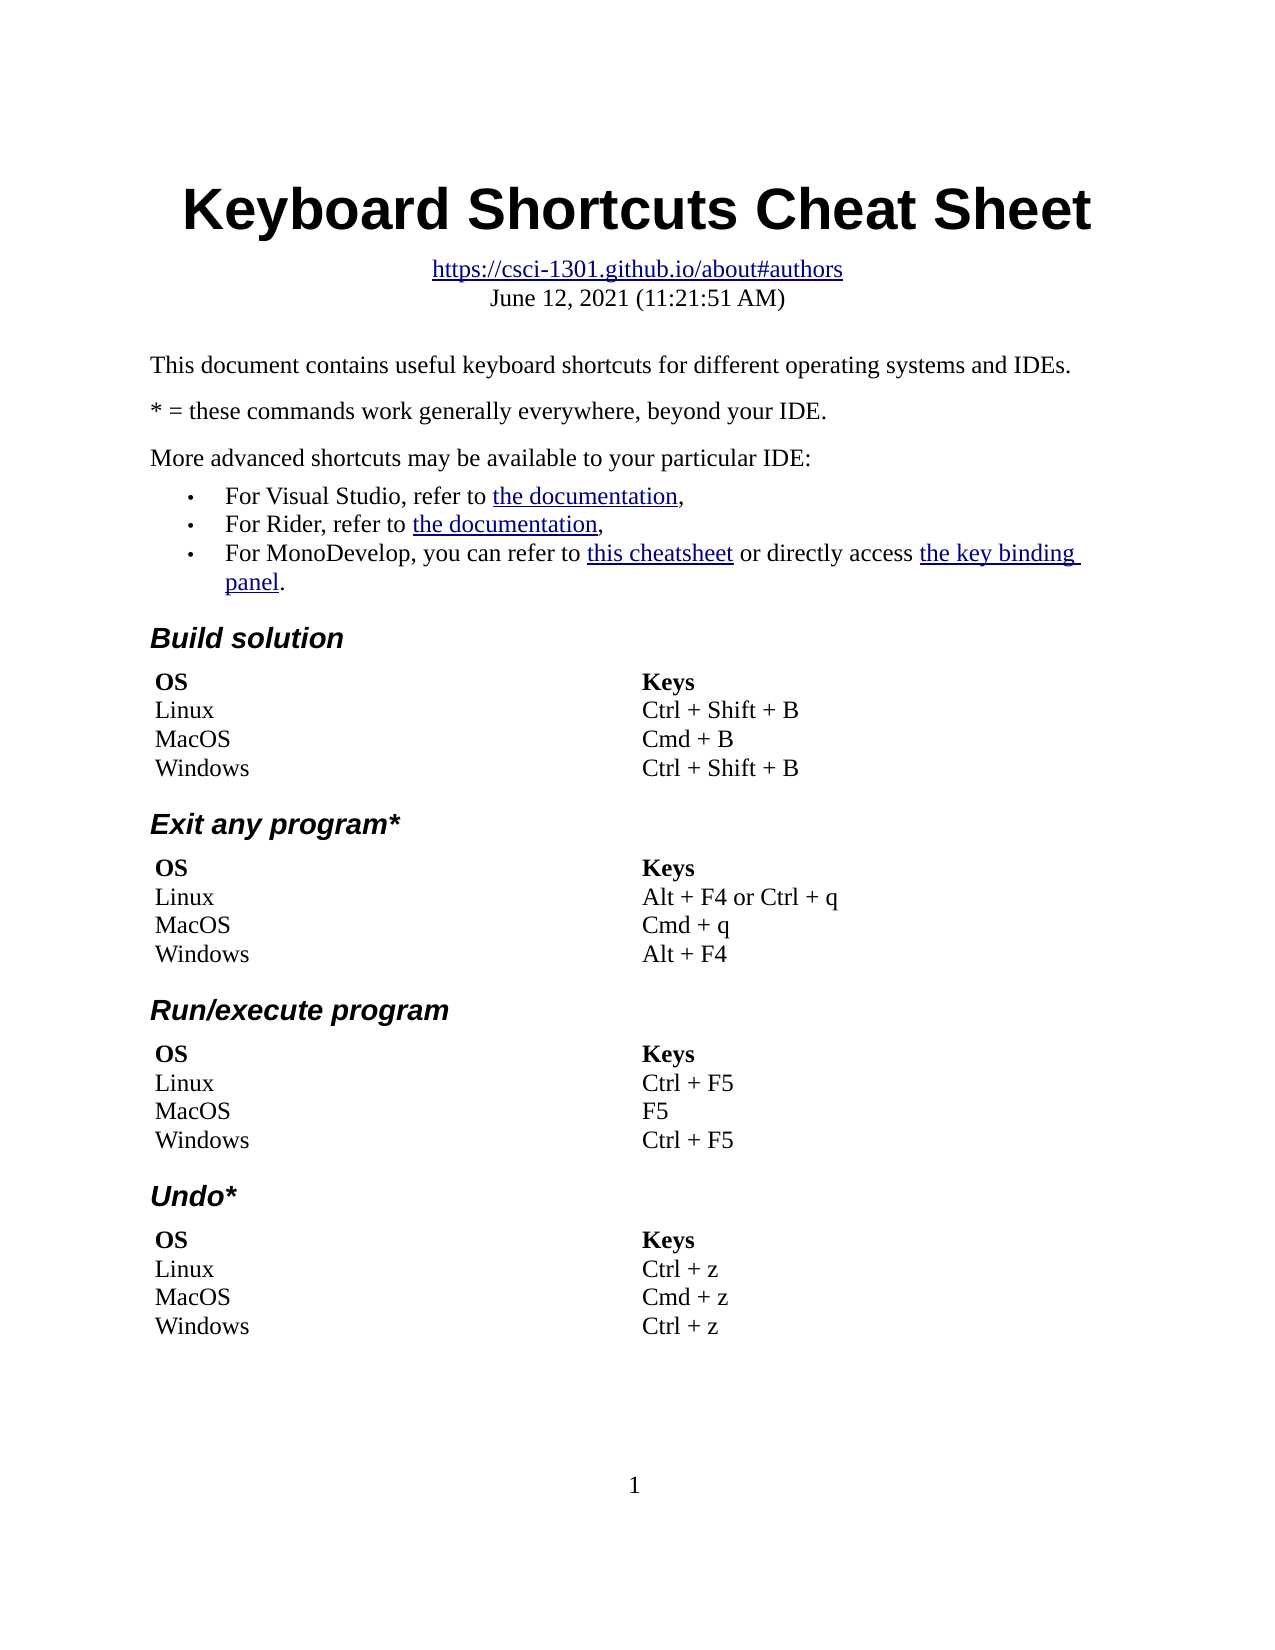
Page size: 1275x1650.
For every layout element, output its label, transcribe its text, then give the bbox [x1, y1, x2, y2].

table_header Keys [638, 667, 1125, 696]
table_cell Windows [150, 753, 637, 782]
table_header OS [150, 1039, 637, 1068]
table_header Keys [638, 853, 1125, 882]
subtitle Build solution [150, 621, 1125, 654]
table_cell Windows [150, 939, 637, 968]
table_cell Ctrl + F5 [638, 1068, 1125, 1096]
table_cell Ctrl + z [638, 1254, 1125, 1282]
table_cell MacOS [150, 1096, 637, 1125]
subtitle Undo* [150, 1179, 1125, 1212]
table_cell Cmd + B [638, 724, 1125, 753]
table_cell Alt + F4 [638, 939, 1125, 968]
text More advanced shortcuts may be available to your particular IDE: [150, 443, 1125, 472]
table_cell Alt + F4 or Ctrl + q [638, 882, 1125, 910]
table_cell Ctrl + Shift + B [638, 753, 1125, 782]
table_cell Cmd + q [638, 910, 1125, 939]
list For Visual Studio, refer to the documentation, [187, 481, 1125, 509]
table_cell Linux [150, 696, 637, 724]
title Keyboard Shortcuts Cheat Sheet [150, 175, 1125, 242]
table_cell Ctrl + F5 [638, 1125, 1125, 1154]
table_cell Linux [150, 1254, 637, 1282]
table_cell Cmd + z [638, 1283, 1125, 1311]
table_cell Windows [150, 1311, 637, 1340]
table_cell MacOS [150, 910, 637, 939]
table_cell Linux [150, 882, 637, 910]
list For Rider, refer to the documentation, [187, 509, 1125, 538]
table_header Keys [638, 1225, 1125, 1254]
table_cell F5 [638, 1096, 1125, 1125]
table_cell MacOS [150, 1283, 637, 1311]
table_cell Linux [150, 1068, 637, 1096]
text * = these commands work generally everywhere, beyond your IDE. [150, 396, 1125, 425]
table_cell Ctrl + Shift + B [638, 696, 1125, 724]
text https://csci-1301.github.io/about#authors [150, 254, 1125, 283]
subtitle Exit any program* [150, 807, 1125, 840]
table_header OS [150, 853, 637, 882]
table_cell MacOS [150, 724, 637, 753]
table_header Keys [638, 1039, 1125, 1068]
text June 12, 2021 (11:21:51 AM) [150, 283, 1125, 312]
table_cell Windows [150, 1125, 637, 1154]
subtitle Run/execute program [150, 993, 1125, 1026]
table_cell Ctrl + z [638, 1311, 1125, 1340]
text This document contains useful keyboard shortcuts for different operating systems and IDEs. [150, 350, 1125, 378]
table_header OS [150, 1225, 637, 1254]
list For MonoDevelop, you can refer to this cheatsheet or directly access the key binding panel. [187, 538, 1125, 596]
table_header OS [150, 667, 637, 696]
